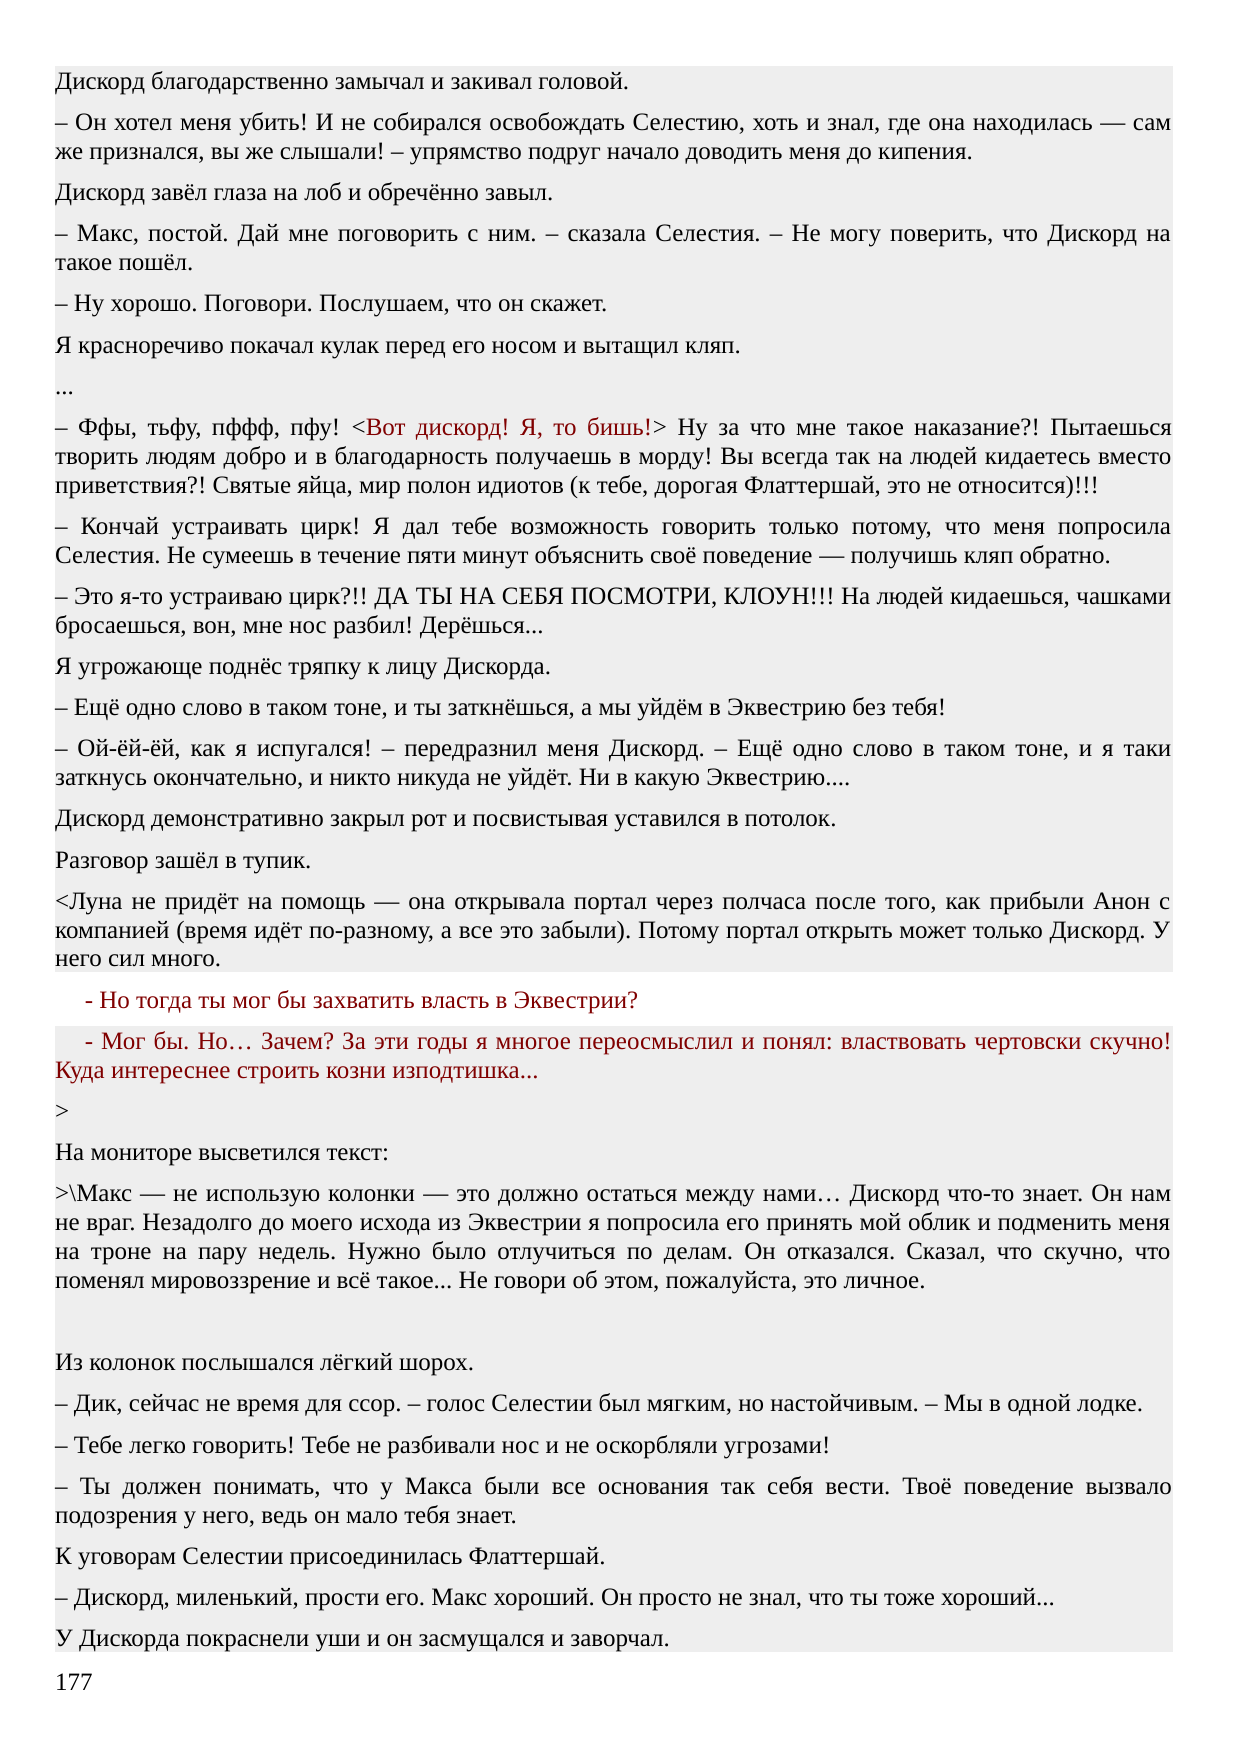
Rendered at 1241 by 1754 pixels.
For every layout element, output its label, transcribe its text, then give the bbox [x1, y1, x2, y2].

text – Он хотел меня убить! И не собирался освобождать Селестию, хоть и знал, где она находилась — сам же признался, вы же слышали! – упрямство подруг начало доводить меня до кипения. [55, 107, 1173, 165]
text – Ой-ёй-ёй, как я испугался! – передразнил меня Дискорд. – Ещё одно слово в таком тоне, и я таки заткнусь окончательно, и никто никуда не уйдёт. Ни в какую Эквестрию.... [55, 733, 1173, 791]
text Дискорд демонстративно закрыл рот и посвистывая уставился в потолок. [55, 803, 1173, 832]
text - Мог бы. Но… Зачем? За эти годы я многое переосмыслил и понял: властвовать чертовски скучно! Куда интереснее строить козни изподтишка... [55, 1026, 1173, 1083]
text Дискорд завёл глаза на лоб и обречённо завыл. [55, 177, 1173, 206]
text – Кончай устраивать цирк! Я дал тебе возможность говорить только потому, что меня попросила Селестия. Не сумеешь в течение пяти минут объяснить своё поведение — получишь кляп обратно. [55, 511, 1173, 568]
text – Дискорд, миленький, прости его. Макс хороший. Он просто не знал, что ты тоже хороший... [55, 1582, 1173, 1611]
text – Макс, постой. Дай мне поговорить с ним. – сказала Селестия. – Не могу поверить, что Дискорд на такое пошёл. [55, 218, 1173, 276]
text – Это я-то устраиваю цирк?!! ДА ТЫ НА СЕБЯ ПОСМОТРИ, КЛОУН!!! На людей кидаешься, чашками бросаешься, вон, мне нос разбил! Дерёшься... [55, 581, 1173, 638]
text У Дискорда покраснели уши и он засмущался и заворчал. [55, 1623, 1173, 1652]
text Дискорд благодарственно замычал и закивал головой. [55, 66, 1173, 95]
text >\Макс — не использую колонки — это должно остаться между нами… Дискорд что-то знает. Он нам не враг. Незадолго до моего исхода из Эквестрии я попросила его принять мой облик и подменить меня на троне на пару недель. Нужно было отлучиться по делам. Он отказался. Сказал, что скучно, что поменял мировоззрение и всё такое... Не говори об этом, пожалуйста, это личное. [55, 1178, 1173, 1293]
text – Ну хорошо. Поговори. Послушаем, что он скажет. [55, 288, 1173, 317]
text К уговорам Селестии присоединилась Флаттершай. [55, 1541, 1173, 1570]
text – Ты должен понимать, что у Макса были все основания так себя вести. Твоё поведение вызвало подозрения у него, ведь он мало тебя знает. [55, 1471, 1173, 1528]
text > [55, 1096, 1173, 1125]
text <Луна не придёт на помощь — она открывала портал через полчаса после того, как прибыли Анон с компанией (время идёт по-разному, а все это забыли). Потому портал открыть может только Дискорд. У него сил много. [55, 886, 1173, 972]
text Из колонок послышался лёгкий шорох. [55, 1347, 1173, 1376]
text Разговор зашёл в тупик. [55, 845, 1173, 873]
text – Ффы, тьфу, пффф, пфу! <Вот дискорд! Я, то бишь!> Ну за что мне такое наказание?! Пытаешься творить людям добро и в благодарность получаешь в морду! Вы всегда так на людей кидаетесь вместо приветствия?! Святые яйца, мир полон идиотов (к тебе, дорогая Флаттершай, это не относится)!!! [55, 412, 1173, 498]
text – Ещё одно слово в таком тоне, и ты заткнёшься, а мы уйдём в Эквестрию без тебя! [55, 692, 1173, 721]
text Я угрожающе поднёс тряпку к лицу Дискорда. [55, 651, 1173, 680]
text ... [55, 371, 1173, 400]
text Я красноречиво покачал кулак перед его носом и вытащил кляп. [55, 330, 1173, 358]
text На мониторе высветился текст: [55, 1137, 1173, 1166]
text – Тебе легко говорить! Тебе не разбивали нос и не оскорбляли угрозами! [55, 1430, 1173, 1458]
text – Дик, сейчас не время для ссор. – голос Селестии был мягким, но настойчивым. – Мы в одной лодке. [55, 1388, 1173, 1417]
text - Но тогда ты мог бы захватить власть в Эквестрии? [55, 985, 1173, 1013]
